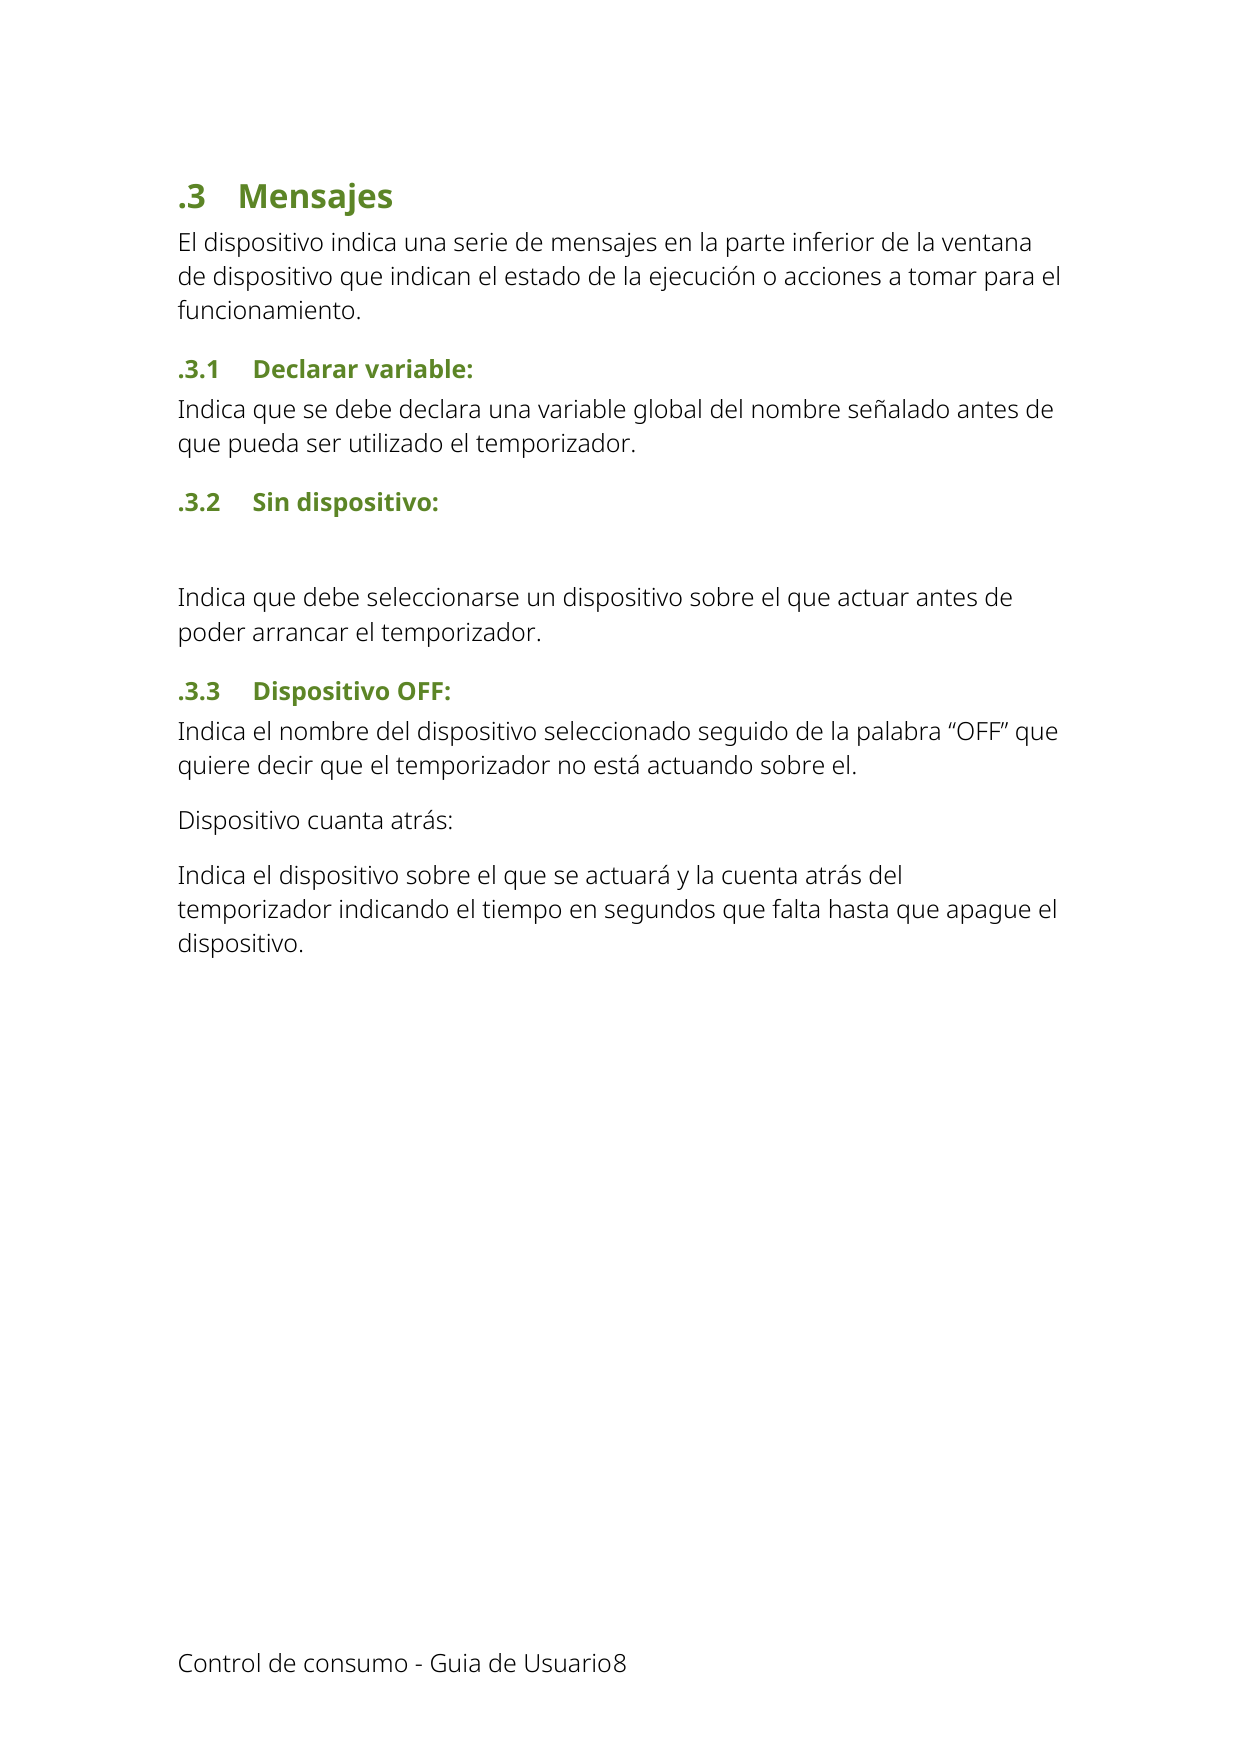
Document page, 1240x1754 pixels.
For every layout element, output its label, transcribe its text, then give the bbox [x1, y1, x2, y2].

text Indica el nombre del dispositivo seleccionado seguido de la palabra “OFF” que quiere decir que el temporizador no está actuando sobre el. [177, 713, 1062, 782]
subtitle Sin dispositivo: [177, 485, 1062, 519]
text Dispositivo cuanta atrás: [177, 802, 1062, 837]
subtitle Dispositivo OFF: [177, 673, 1062, 707]
text Indica que debe seleccionarse un dispositivo sobre el que actuar antes de poder arrancar el temporizador. [177, 580, 1062, 648]
subtitle Mensajes [177, 173, 1062, 218]
text Indica el dispositivo sobre el que se actuará y la cuenta atrás del temporizador indicando el tiempo en segundos que falta hasta que apague el dispositivo. [177, 857, 1062, 959]
text El dispositivo indica una serie de mensajes en la parte inferior de la ventana de dispositivo que indican el estado de la ejecución o acciones a tomar para el funcionamiento. [177, 224, 1062, 326]
text Indica que se debe declara una variable global del nombre señalado antes de que pueda ser utilizado el temporizador. [177, 392, 1062, 460]
subtitle Declarar variable: [177, 351, 1062, 386]
